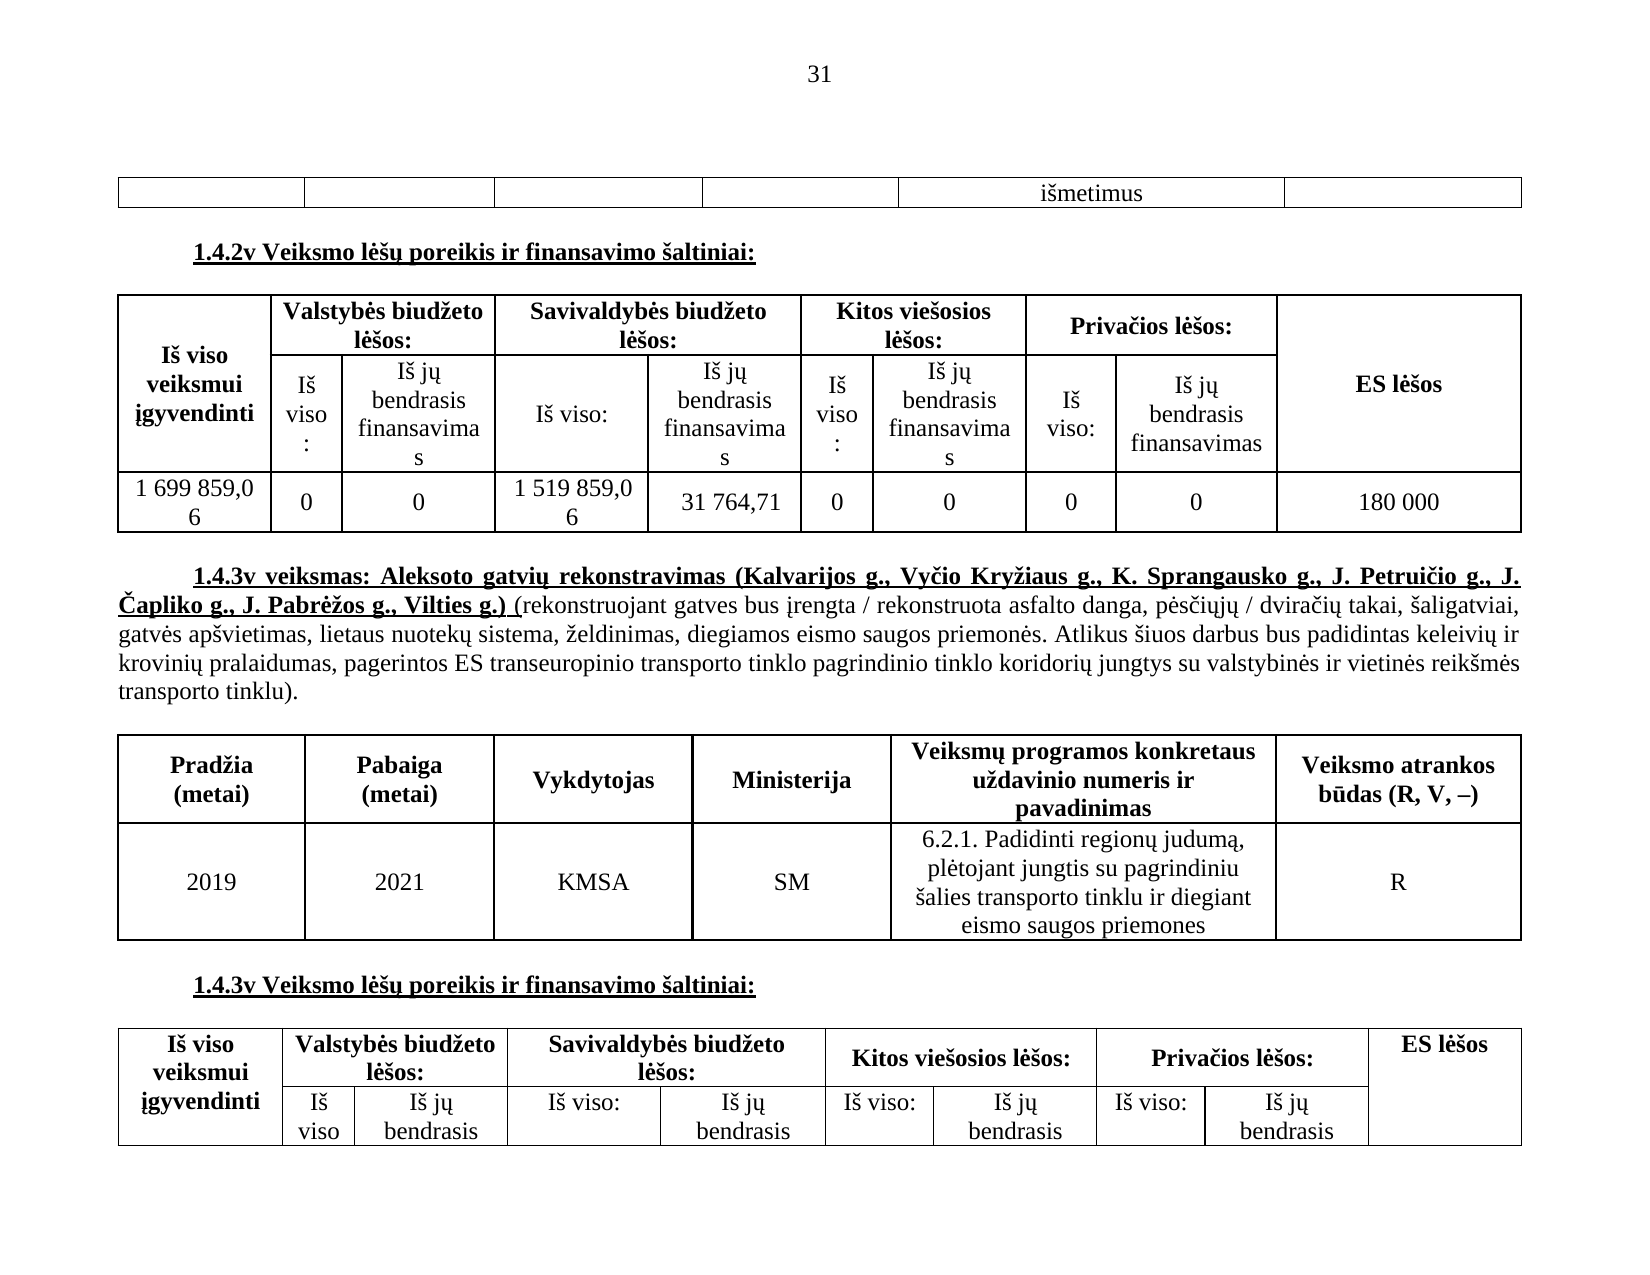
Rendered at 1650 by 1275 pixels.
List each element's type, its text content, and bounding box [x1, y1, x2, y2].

table_cell [305, 178, 494, 207]
table_cell Iš viso: [802, 356, 872, 471]
table_cell 0 [874, 473, 1025, 531]
table_cell KMSA [495, 824, 691, 939]
table_cell 0 [1027, 473, 1115, 531]
table_cell Iš jų bendrasis finansavimas [874, 356, 1025, 471]
text 1.4.3v Veiksmo lėšų poreikis ir finansavimo šaltiniai: [118, 970, 1521, 999]
table_cell Iš viso: [508, 1087, 660, 1145]
table_cell Iš jų bendrasis finansavimas [1117, 356, 1276, 471]
table_cell Iš jų bendrasis [1206, 1087, 1368, 1145]
table_header Iš viso veiksmui įgyvendinti [119, 1029, 282, 1145]
table_cell 6.2.1. Padidinti regionų judumą, plėtojant jungtis su pagrindiniu šalies transporto tinklu ir diegiant eismo saugos priemones [892, 824, 1275, 939]
text 1.4.2v Veiksmo lėšų poreikis ir finansavimo šaltiniai: [118, 237, 1521, 266]
table_header Valstybės biudžeto lėšos: [272, 296, 494, 354]
table_cell Iš viso [283, 1087, 354, 1145]
table_cell 0 [343, 473, 494, 531]
table_cell Iš viso: [1097, 1087, 1204, 1145]
table_header Savivaldybės biudžeto lėšos: [508, 1029, 825, 1086]
text 1.4.3v veiksmas: Aleksoto gatvių rekonstravimas (Kalvarijos g., Vyčio Kryžiaus g., K. Sprangausko g., J. Petruičio g., J. Čapliko g., J. Pabrėžos g., Vilties g.) (rekonstruojant gatves bus įrengta / rekonstruota asfalto danga, pėsčiųjų / dviračių takai, šaligatviai, gatvės apšvietimas, lietaus nuotekų sistema, želdinimas, diegiamos eismo saugos priemonės. Atlikus šiuos darbus bus padidintas keleivių ir krovinių pralaidumas, pagerintos ES transeuropinio transporto tinklo pagrindinio tinklo koridorių jungtys su valstybinės ir vietinės reikšmės transporto tinklu). [118, 561, 1521, 705]
table_cell išmetimus [899, 178, 1284, 207]
table_cell Iš viso: [272, 356, 341, 471]
table_cell 1 519 859,06 [496, 473, 647, 531]
table_cell Iš jų bendrasis finansavimas [649, 356, 800, 471]
table_header Pradžia (metai) [119, 736, 304, 822]
table_header Iš viso veiksmui įgyvendinti [119, 296, 270, 471]
table_header Privačios lėšos: [1097, 1029, 1368, 1086]
table_cell [703, 178, 898, 207]
table_header ES lėšos [1278, 296, 1520, 471]
table_header Veiksmo atrankos būdas (R, V, –) [1277, 736, 1520, 822]
table_cell Iš viso: [826, 1087, 933, 1145]
table_cell [119, 178, 304, 207]
table_cell R [1277, 824, 1520, 939]
table_cell Iš viso: [496, 356, 647, 471]
table_cell SM [694, 824, 890, 939]
table_header Vykdytojas [495, 736, 691, 822]
table_header Valstybės biudžeto lėšos: [283, 1029, 507, 1086]
table_cell 0 [272, 473, 341, 531]
table_header Kitos viešosios lėšos: [802, 296, 1025, 354]
table_cell Iš jų bendrasis [934, 1087, 1096, 1145]
table_cell [1285, 178, 1521, 207]
table_cell 0 [1117, 473, 1276, 531]
table_cell 180 000 [1278, 473, 1520, 531]
table_cell 1 699 859,06 [119, 473, 270, 531]
table_cell 31 764,71 [649, 473, 800, 531]
table_header Pabaiga (metai) [306, 736, 493, 822]
table_cell Iš jų bendrasis finansavimas [343, 356, 494, 471]
table_header Kitos viešosios lėšos: [826, 1029, 1096, 1086]
table_header Veiksmų programos konkretaus uždavinio numeris ir pavadinimas [892, 736, 1275, 822]
table_cell Iš viso: [1027, 356, 1115, 471]
table_cell [495, 178, 702, 207]
table_header ES lėšos [1369, 1029, 1521, 1145]
table_cell 2021 [306, 824, 493, 939]
table_header Savivaldybės biudžeto lėšos: [496, 296, 800, 354]
table_cell Iš jų bendrasis [661, 1087, 825, 1145]
table_header Privačios lėšos: [1027, 296, 1276, 354]
table_header Ministerija [694, 736, 890, 822]
table_cell 0 [802, 473, 872, 531]
table_cell Iš jų bendrasis [355, 1087, 507, 1145]
table_cell 2019 [119, 824, 304, 939]
